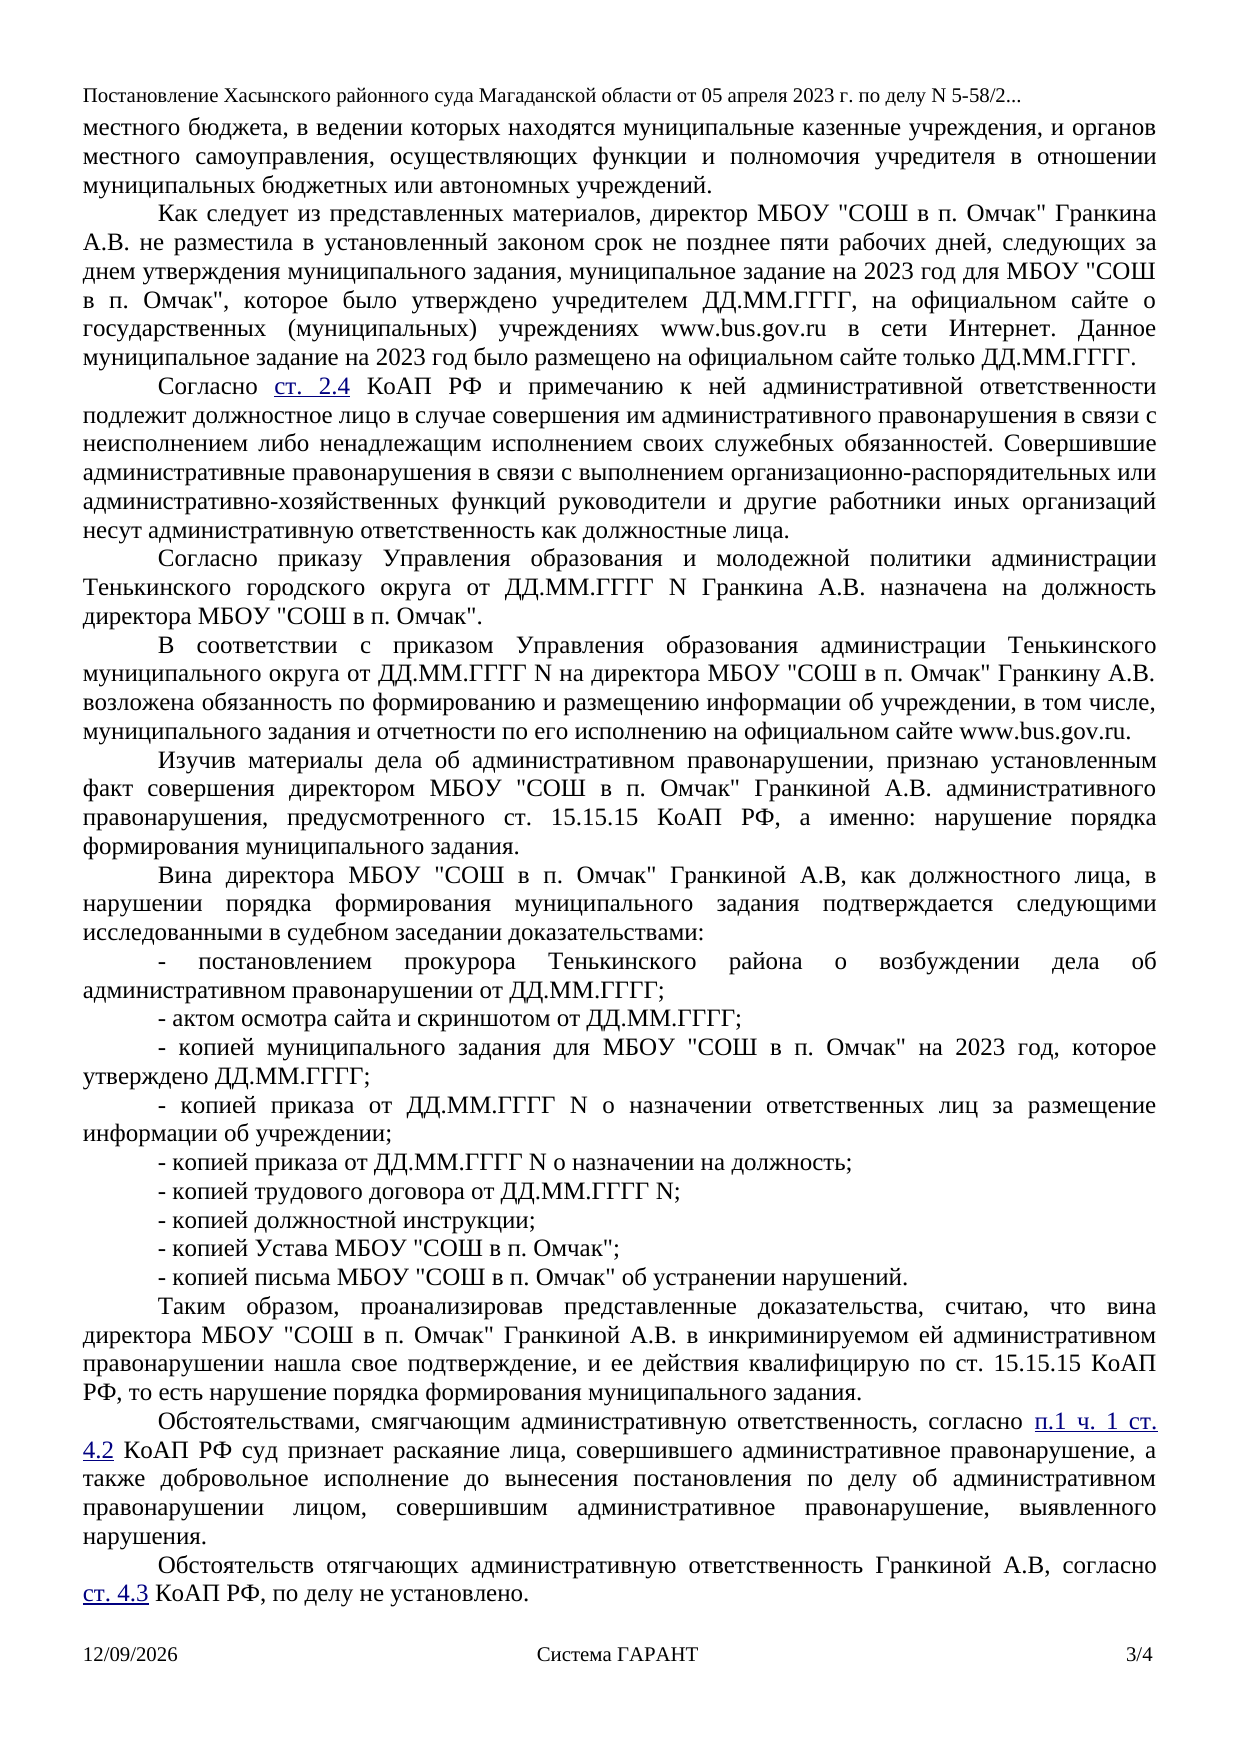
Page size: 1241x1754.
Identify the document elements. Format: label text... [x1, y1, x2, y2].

text - копией письма МБОУ "СОШ в п. Омчак" об устранении нарушений. [83, 1262, 1157, 1291]
text Согласно приказу Управления образования и молодежной политики администрации Тенькинского городского округа от ДД.ММ.ГГГГ N Гранкина А.В. назначена на должность директора МБОУ "СОШ в п. Омчак". [83, 543, 1157, 630]
text - копией приказа от ДД.ММ.ГГГГ N о назначении на должность; [83, 1147, 1157, 1176]
text - копией должностной инструкции; [83, 1205, 1157, 1233]
text местного бюджета, в ведении которых находятся муниципальные казенные учреждения, и органов местного самоуправления, осуществляющих функции и полномочия учредителя в отношении муниципальных бюджетных или автономных учреждений. [83, 112, 1157, 198]
text В соответствии с приказом Управления образования администрации Тенькинского муниципального округа от ДД.ММ.ГГГГ N на директора МБОУ "СОШ в п. Омчак" Гранкину А.В. возложена обязанность по формированию и размещению информации об учреждении, в том числе, муниципального задания и отчетности по его исполнению на официальном сайте www.bus.gov.ru. [83, 630, 1157, 745]
text - постановлением прокурора Тенькинского района о возбуждении дела об административном правонарушении от ДД.ММ.ГГГГ; [83, 946, 1157, 1003]
text - копией Устава МБОУ "СОШ в п. Омчак"; [83, 1233, 1157, 1262]
text Обстоятельств отягчающих административную ответственность Гранкиной А.В, согласно ст. 4.3 КоАП РФ, по делу не установлено. [83, 1550, 1157, 1607]
text Согласно ст. 2.4 КоАП РФ и примечанию к ней административной ответственности подлежит должностное лицо в случае совершения им административного правонарушения в связи с неисполнением либо ненадлежащим исполнением своих служебных обязанностей. Совершившие административные правонарушения в связи с выполнением организационно-распорядительных или административно-хозяйственных функций руководители и другие работники иных организаций несут административную ответственность как должностные лица. [83, 371, 1157, 543]
text - актом осмотра сайта и скриншотом от ДД.ММ.ГГГГ; [83, 1003, 1157, 1032]
text Как следует из представленных материалов, директор МБОУ "СОШ в п. Омчак" Гранкина А.В. не разместила в установленный законом срок не позднее пяти рабочих дней, следующих за днем утверждения муниципального задания, муниципальное задание на 2023 год для МБОУ "СОШ в п. Омчак", которое было утверждено учредителем ДД.ММ.ГГГГ, на официальном сайте о государственных (муниципальных) учреждениях www.bus.gov.ru в сети Интернет. Данное муниципальное задание на 2023 год было размещено на официальном сайте только ДД.ММ.ГГГГ. [83, 198, 1157, 371]
text Вина директора МБОУ "СОШ в п. Омчак" Гранкиной А.В, как должностного лица, в нарушении порядка формирования муниципального задания подтверждается следующими исследованными в судебном заседании доказательствами: [83, 860, 1157, 946]
text - копией трудового договора от ДД.ММ.ГГГГ N; [83, 1176, 1157, 1205]
text Изучив материалы дела об административном правонарушении, признаю установленным факт совершения директором МБОУ "СОШ в п. Омчак" Гранкиной А.В. административного правонарушения, предусмотренного ст. 15.15.15 КоАП РФ, а именно: нарушение порядка формирования муниципального задания. [83, 745, 1157, 860]
text Таким образом, проанализировав представленные доказательства, считаю, что вина директора МБОУ "СОШ в п. Омчак" Гранкиной А.В. в инкриминируемом ей административном правонарушении нашла свое подтверждение, и ее действия квалифицирую по ст. 15.15.15 КоАП РФ, то есть нарушение порядка формирования муниципального задания. [83, 1291, 1157, 1406]
text - копией муниципального задания для МБОУ "СОШ в п. Омчак" на 2023 год, которое утверждено ДД.ММ.ГГГГ; [83, 1032, 1157, 1090]
text - копией приказа от ДД.ММ.ГГГГ N о назначении ответственных лиц за размещение информации об учреждении; [83, 1090, 1157, 1147]
text Обстоятельствами, смягчающим административную ответственность, согласно п.1 ч. 1 ст. 4.2 КоАП РФ суд признает раскаяние лица, совершившего административное правонарушение, а также добровольное исполнение до вынесения постановления по делу об административном правонарушении лицом, совершившим административное правонарушение, выявленного нарушения. [83, 1406, 1157, 1550]
